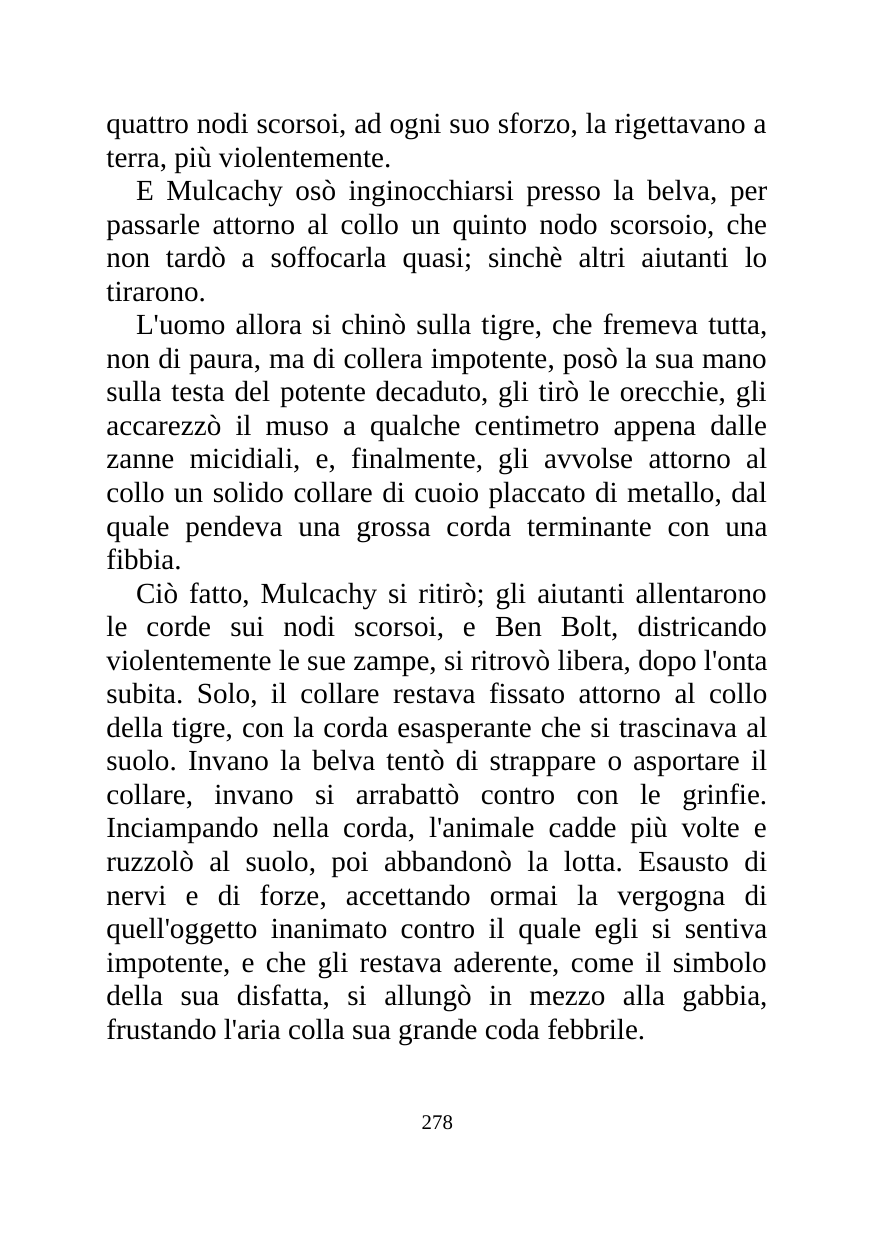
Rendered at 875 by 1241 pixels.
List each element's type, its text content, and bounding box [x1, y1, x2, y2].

text quattro nodi scorsoi, ad ogni suo sforzo, la rigettavano a terra, più violentemente. [106, 106, 768, 173]
text E Mulcachy osò inginocchiarsi presso la belva, per passarle attorno al collo un quinto nodo scorsoio, che non tardò a soffocarla quasi; sinchè altri aiutanti lo tirarono. [106, 173, 768, 307]
text Ciò fatto, Mulcachy si ritirò; gli aiutanti allentarono le corde sui nodi scorsoi, e Ben Bolt, districando violentemente le sue zampe, si ritrovò libera, dopo l'onta subita. Solo, il collare restava fissato attorno al collo della tigre, con la corda esasperante che si trascinava al suolo. Invano la belva tentò di strappare o asportare il collare, invano si arrabattò contro con le grinfie. Inciampando nella corda, l'animale cadde più volte e ruzzolò al suolo, poi abbandonò la lotta. Esausto di nervi e di forze, accettando ormai la vergogna di quell'oggetto inanimato contro il quale egli si sentiva impotente, e che gli restava aderente, come il simbolo della sua disfatta, si allungò in mezzo alla gabbia, frustando l'aria colla sua grande coda febbrile. [106, 576, 768, 1045]
text L'uomo allora si chinò sulla tigre, che fremeva tutta, non di paura, ma di collera impotente, posò la sua mano sulla testa del potente decaduto, gli tirò le orecchie, gli accarezzò il muso a qualche centimetro appena dalle zanne micidiali, e, finalmente, gli avvolse attorno al collo un solido collare di cuoio placcato di metallo, dal quale pendeva una grossa corda terminante con una fibbia. [106, 307, 768, 576]
